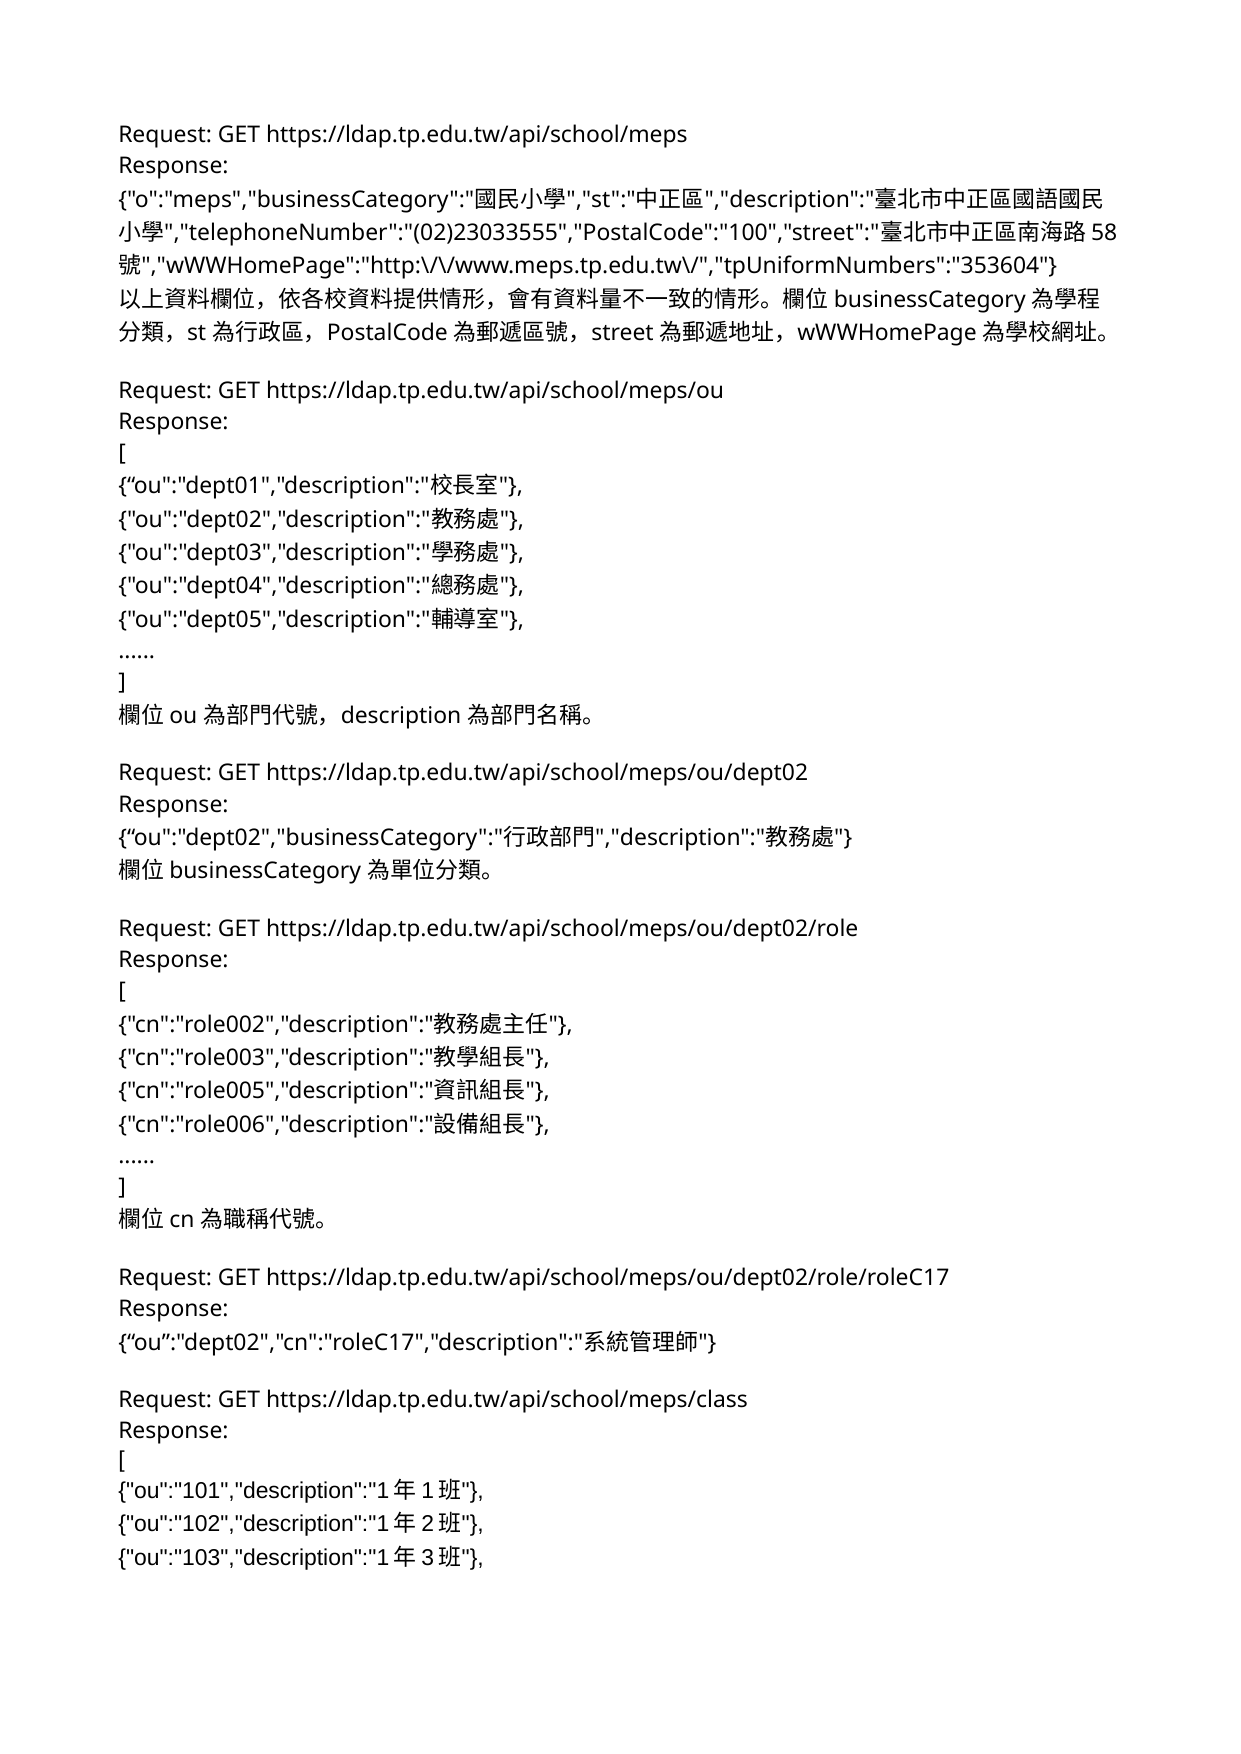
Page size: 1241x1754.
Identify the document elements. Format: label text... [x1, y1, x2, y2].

text Response: [118, 405, 1122, 436]
text [ {"ou":"101","description":"1年1班"}, {"ou":"102","description":"1年2班"}, {"ou":"103","description":"1年3班"}, [118, 1446, 1122, 1572]
text 以上資料欄位，依各校資料提供情形，會有資料量不一致的情形。欄位 businessCategory 為學程分類，st 為行政區，PostalCode 為郵遞區號，street 為郵遞地址，wWWHomePage 為學校網址。 [118, 281, 1122, 347]
text ...... ] [118, 1139, 1122, 1201]
text Response: [118, 1414, 1122, 1446]
text Request: GET https://ldap.tp.edu.tw/api/school/meps/ou/dept02/role/roleC17 [118, 1261, 1122, 1292]
text 欄位 cn 為職稱代號。 [118, 1201, 1122, 1235]
text [ {"cn":"role002","description":"教務處主任"}, {"cn":"role003","description":"教學組長"}, {"cn":"role005","description":"資訊組長"}, {"cn":"role006","description":"設備組長"}, [118, 974, 1122, 1139]
text 欄位 ou 為部門代號，description 為部門名稱。 [118, 697, 1122, 730]
text 欄位 businessCategory 為單位分類。 [118, 852, 1122, 885]
text Request: GET https://ldap.tp.edu.tw/api/school/meps/ou [118, 374, 1122, 405]
text Response: [118, 943, 1122, 974]
text Request: GET https://ldap.tp.edu.tw/api/school/meps/ou/dept02 [118, 756, 1122, 787]
text Request: GET https://ldap.tp.edu.tw/api/school/meps/ou/dept02/role [118, 912, 1122, 943]
text [ {“ou":"dept01","description":"校長室"}, {"ou":"dept02","description":"教務處"}, {"ou":"dept03","description":"學務處"}, {"ou":"dept04","description":"總務處"}, {"ou":"dept05","description":"輔導室"}, ...... ] [118, 436, 1122, 697]
text Response: [118, 1292, 1122, 1323]
text Response: [118, 149, 1122, 181]
text Response: [118, 787, 1122, 819]
text {"o":"meps","businessCategory":"國民小學","st":"中正區","description":"臺北市中正區國語國民小學","telephoneNumber":"(02)23033555","PostalCode":"100","street":"臺北市中正區南海路58號","wWWHomePage":"http:\/\/www.meps.tp.edu.tw\/","tpUniformNumbers":"353604"} [118, 181, 1122, 281]
text Request: GET https://ldap.tp.edu.tw/api/school/meps/class [118, 1383, 1122, 1414]
text {“ou":"dept02","businessCategory":"行政部門","description":"教務處"} [118, 819, 1122, 852]
text Request: GET https://ldap.tp.edu.tw/api/school/meps [118, 118, 1122, 149]
text {“ou”:"dept02","cn":"roleC17","description":"系統管理師"} [118, 1323, 1122, 1357]
